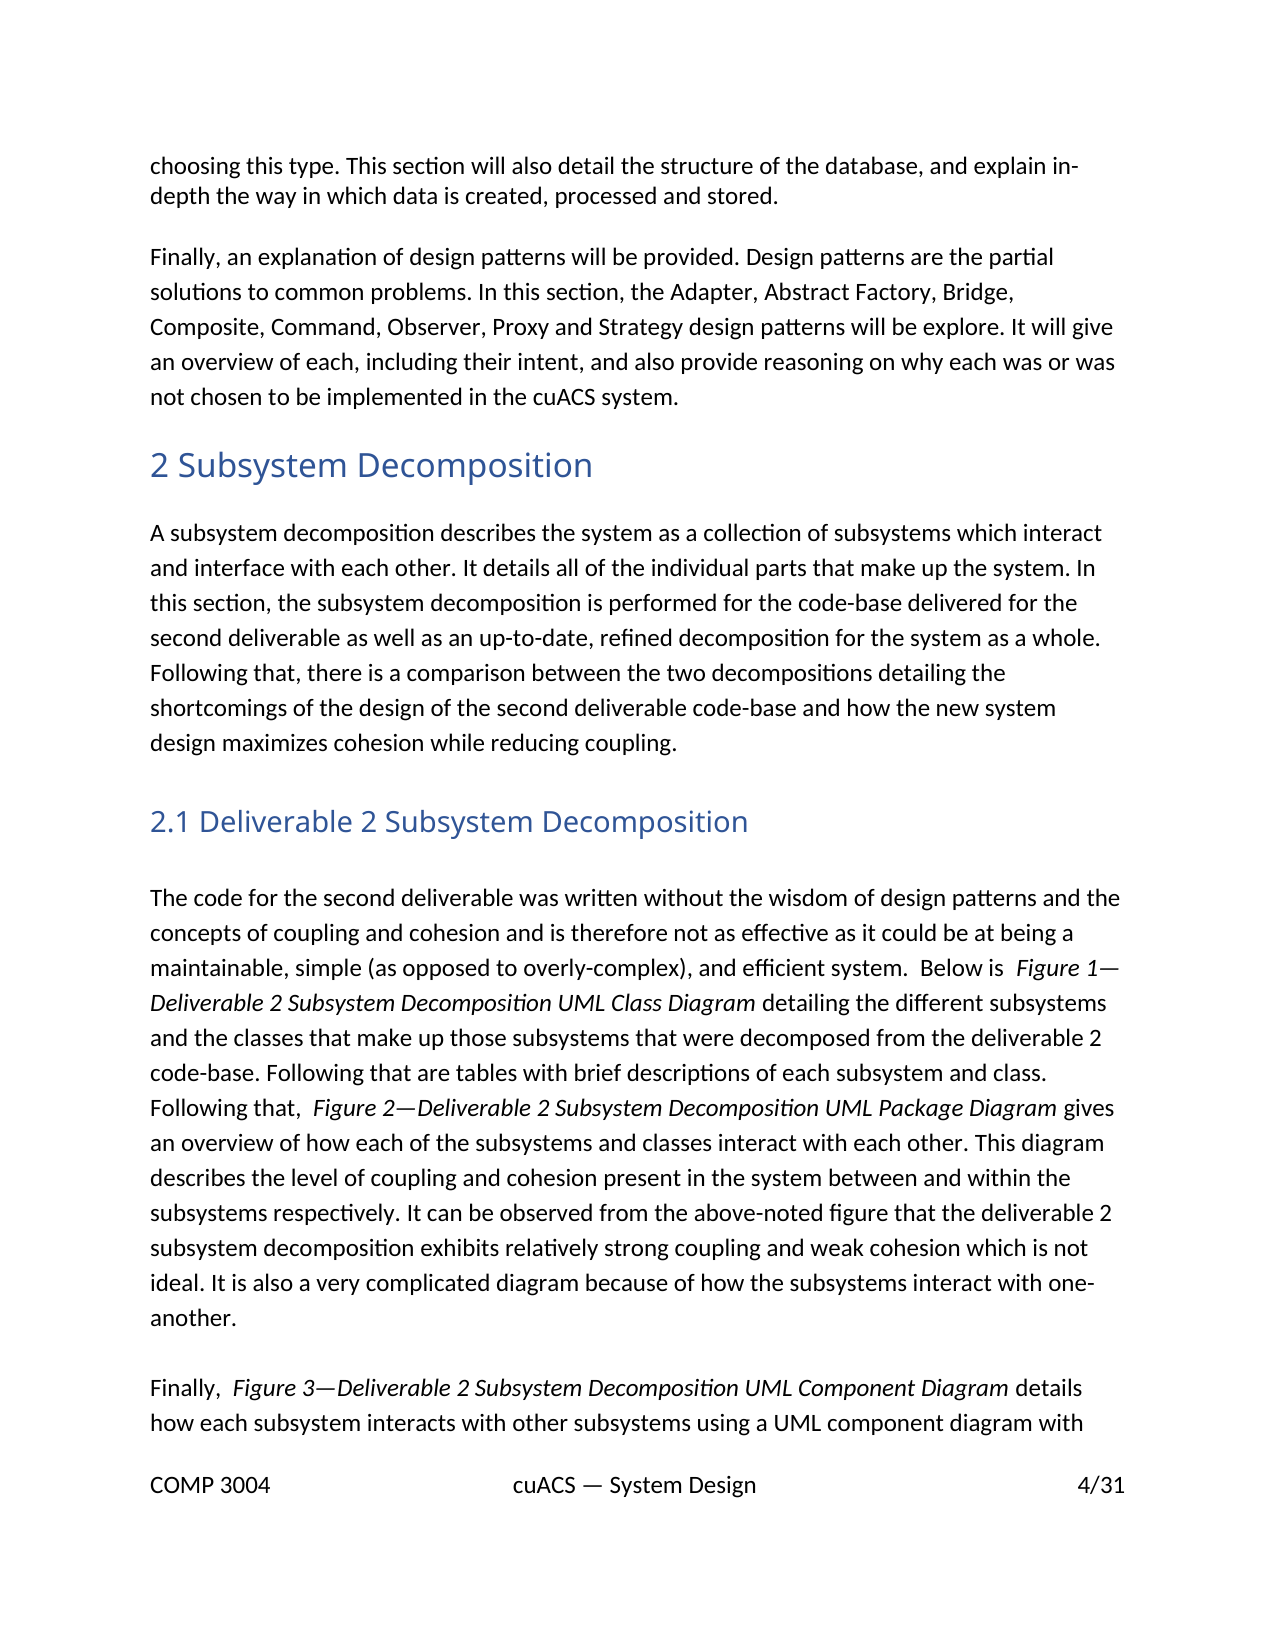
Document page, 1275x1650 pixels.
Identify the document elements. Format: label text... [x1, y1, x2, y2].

text The code for the second deliverable was written without the wisdom of design patterns and the concepts of coupling and cohesion and is therefore not as effective as it could be at being a maintainable, simple (as opposed to overly-complex), and efficient system. Below is Figure 1—Deliverable 2 Subsystem Decomposition UML Class Diagram detailing the different subsystems and the classes that make up those subsystems that were decomposed from the deliverable 2 code-base. Following that are tables with brief descriptions of each subsystem and class. [150, 882, 1125, 1088]
text Following that, Figure 2—Deliverable 2 Subsystem Decomposition UML Package Diagram gives an overview of how each of the subsystems and classes interact with each other. This diagram describes the level of coupling and cohesion present in the system between and within the subsystems respectively. It can be observed from the above-noted figure that the deliverable 2 subsystem decomposition exhibits relatively strong coupling and weak cohesion which is not ideal. It is also a very complicated diagram because of how the subsystems interact with one-another. [150, 1092, 1125, 1333]
text choosing this type. This section will also detail the structure of the database, and explain in-depth the way in which data is created, processed and stored. [150, 150, 1125, 211]
subtitle 2.1 Deliverable 2 Subsystem Decomposition [150, 802, 1125, 841]
text A subsystem decomposition describes the system as a collection of subsystems which interact and interface with each other. It details all of the individual parts that make up the system. In this section, the subsystem decomposition is performed for the code-base delivered for the second deliverable as well as an up-to-date, refined decomposition for the system as a whole. Following that, there is a comparison between the two decompositions detailing the shortcomings of the design of the second deliverable code-base and how the new system design maximizes cohesion while reducing coupling. [150, 517, 1125, 758]
text Finally, Figure 3—Deliverable 2 Subsystem Decomposition UML Component Diagram details how each subsystem interacts with other subsystems using a UML component diagram with [150, 1372, 1125, 1438]
text Finally, an explanation of design patterns will be provided. Design patterns are the partial solutions to common problems. In this section, the Adapter, Abstract Factory, Bridge, Composite, Command, Observer, Proxy and Strategy design patterns will be explore. It will give an overview of each, including their intent, and also provide reasoning on why each was or was not chosen to be implemented in the cuACS system. [150, 242, 1125, 412]
subtitle 2 Subsystem Decomposition [150, 442, 1125, 487]
